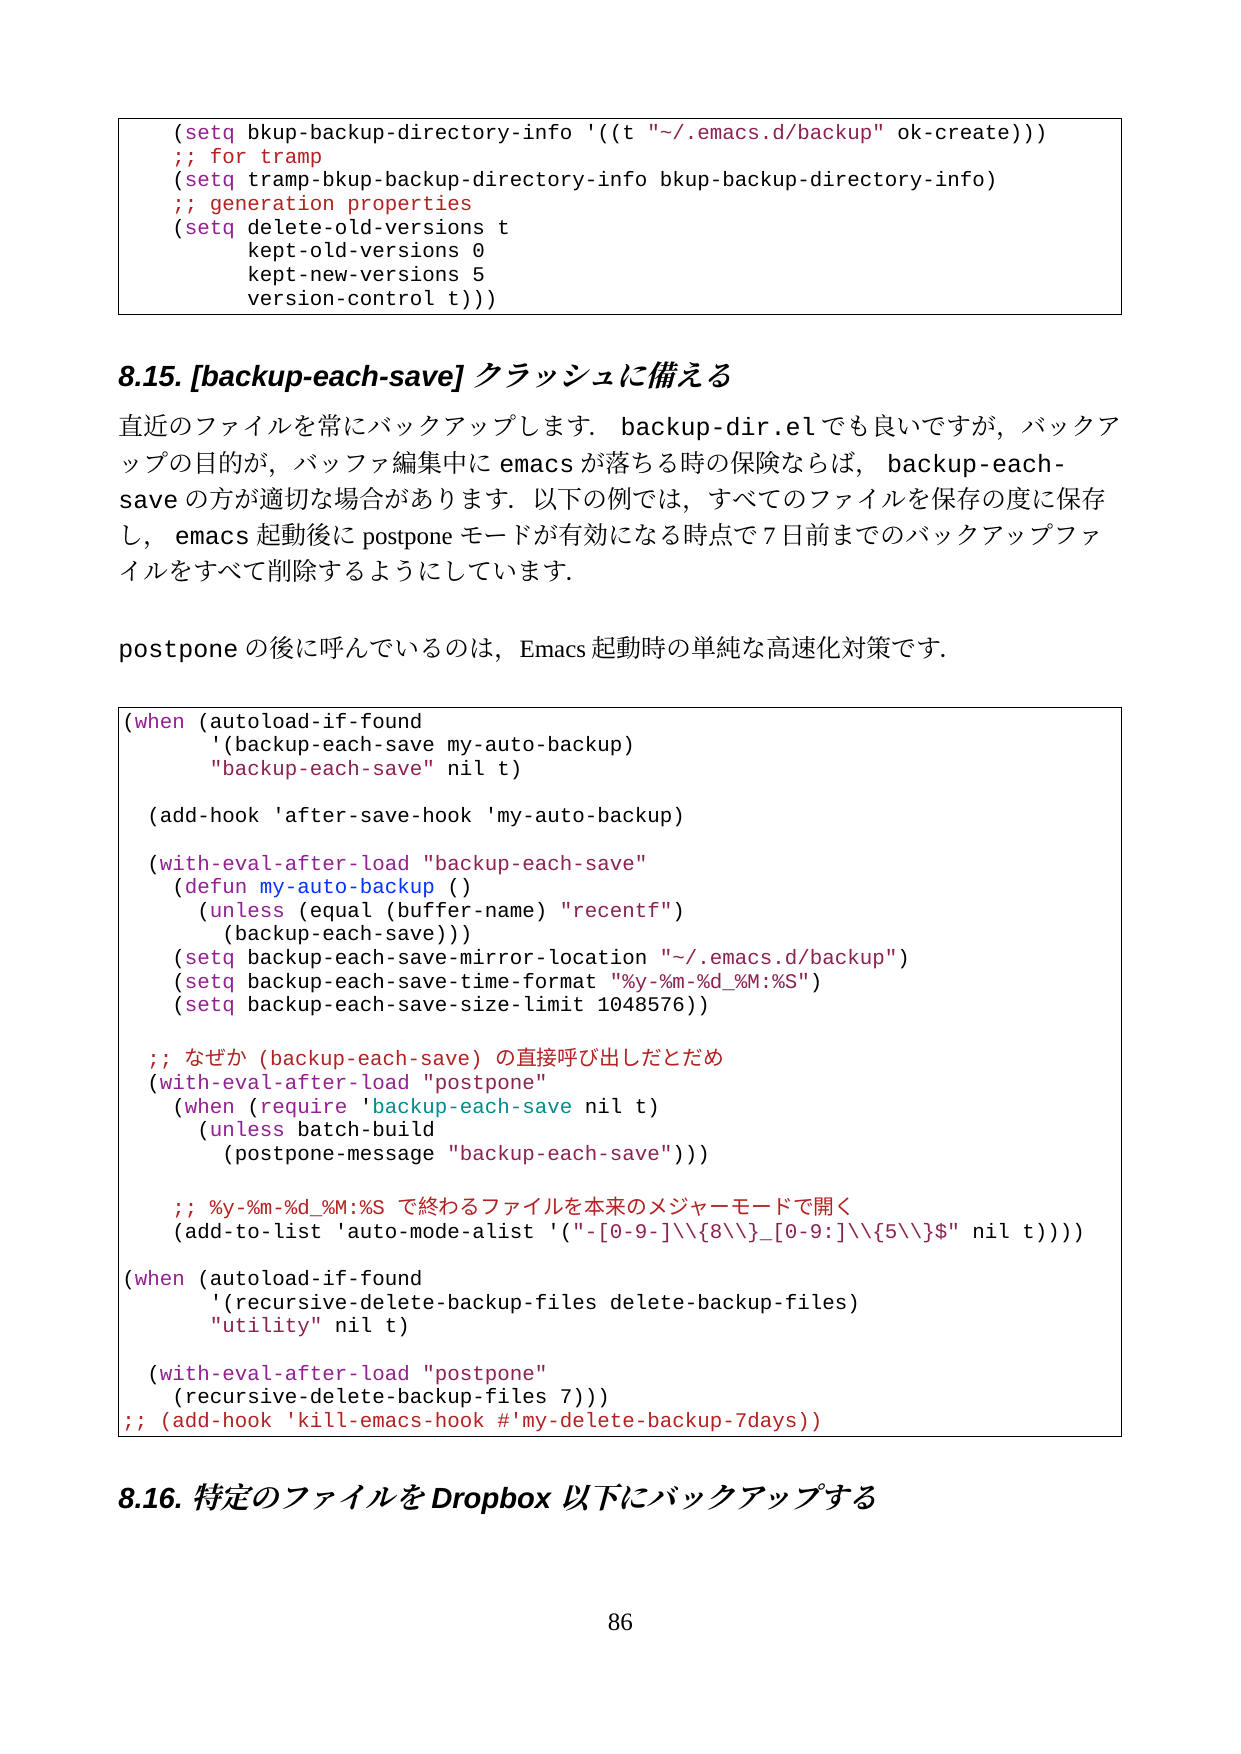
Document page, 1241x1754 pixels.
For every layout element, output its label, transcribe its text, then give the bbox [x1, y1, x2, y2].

text "utility" nil t) [119, 1311, 1121, 1335]
text (unless batch-build [119, 1115, 1121, 1139]
text ;; なぜか (backup-each-save) の直接呼び出しだとだめ [119, 1038, 1121, 1068]
text (add-hook 'after-save-hook 'my-auto-backup) [119, 801, 1121, 825]
text 直近のファイルを常にバックアップします． backup-dir.el でも良いですが，バックアップの目的が，バッファ編集中に emacs が落ちる時の保険ならば， backup-each-save の方が適切な場合があります．以下の例では，すべてのファイルを保存の度に保存し， emacs 起動後に postpone モードが有効になる時点で7日前までのバックアップファイルをすべて削除するようにしています． [118, 407, 1122, 617]
text postpone の後に呼んでいるのは，Emacs起動時の単純な高速化対策です． [118, 629, 1122, 694]
text (with-eval-after-load "postpone" [119, 1068, 1121, 1092]
subtitle 特定のファイルを Dropbox 以下にバックアップする [118, 1475, 1122, 1517]
text ;; generation properties [119, 189, 1121, 213]
text (unless (equal (buffer-name) "recentf") [119, 896, 1121, 919]
text "backup-each-save" nil t) [119, 754, 1121, 778]
text (with-eval-after-load "postpone" [119, 1359, 1121, 1382]
text kept-old-versions 0 [119, 236, 1121, 260]
text ;; %y-%m-%d_%M:%S で終わるファイルを本来のメジャーモードで開く [119, 1186, 1121, 1217]
text (setq backup-each-save-size-limit 1048576)) [119, 990, 1121, 1014]
text (when (autoload-if-found [119, 708, 1121, 730]
text ;; (add-hook 'kill-emacs-hook #'my-delete-backup-7days)) [119, 1406, 1121, 1436]
text '(backup-each-save my-auto-backup) [119, 730, 1121, 754]
text (recursive-delete-backup-files 7))) [119, 1382, 1121, 1406]
text (with-eval-after-load "backup-each-save" [119, 848, 1121, 872]
text (postpone-message "backup-each-save"))) [119, 1139, 1121, 1163]
text '(recursive-delete-backup-files delete-backup-files) [119, 1288, 1121, 1311]
text (backup-each-save))) [119, 919, 1121, 943]
text ;; for tramp [119, 142, 1121, 165]
text (when (autoload-if-found [119, 1264, 1121, 1288]
text kept-new-versions 5 [119, 260, 1121, 284]
text version-control t))) [119, 284, 1121, 314]
subtitle [backup-each-save] クラッシュに備える [118, 353, 1122, 394]
text (setq delete-old-versions t [119, 213, 1121, 236]
text (setq bkup-backup-directory-info '((t "~/.emacs.d/backup" ok-create))) [119, 119, 1121, 142]
text (add-to-list 'auto-mode-alist '("-[0-9-]\\{8\\}_[0-9:]\\{5\\}$" nil t)))) [119, 1217, 1121, 1240]
text (defun my-auto-backup () [119, 872, 1121, 896]
text (when (require 'backup-each-save nil t) [119, 1092, 1121, 1115]
text (setq backup-each-save-time-format "%y-%m-%d_%M:%S") [119, 967, 1121, 990]
text (setq tramp-bkup-backup-directory-info bkup-backup-directory-info) [119, 165, 1121, 189]
text (setq backup-each-save-mirror-location "~/.emacs.d/backup") [119, 943, 1121, 967]
